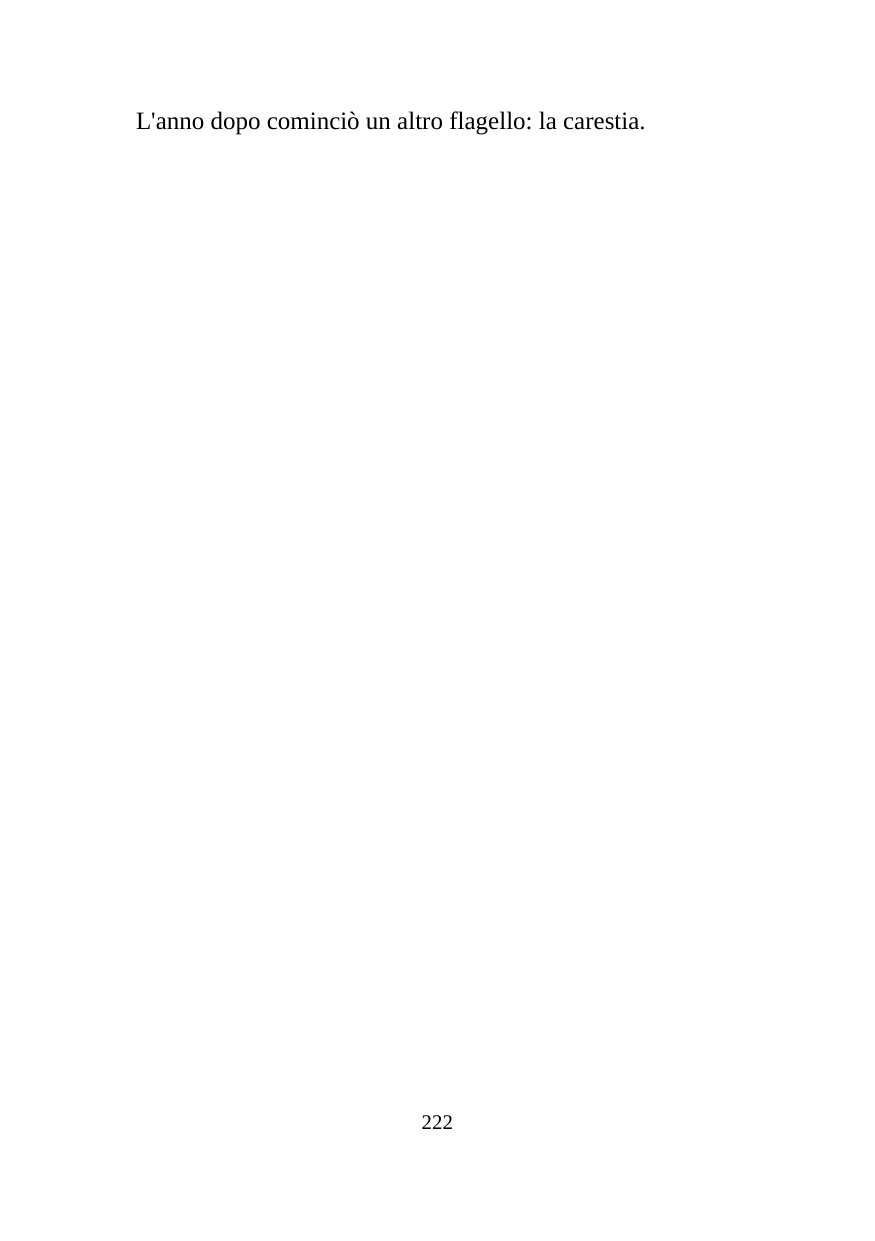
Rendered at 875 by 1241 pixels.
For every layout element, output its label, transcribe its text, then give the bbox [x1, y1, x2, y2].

text L'anno dopo cominciò un altro flagello: la carestia. [106, 106, 768, 135]
